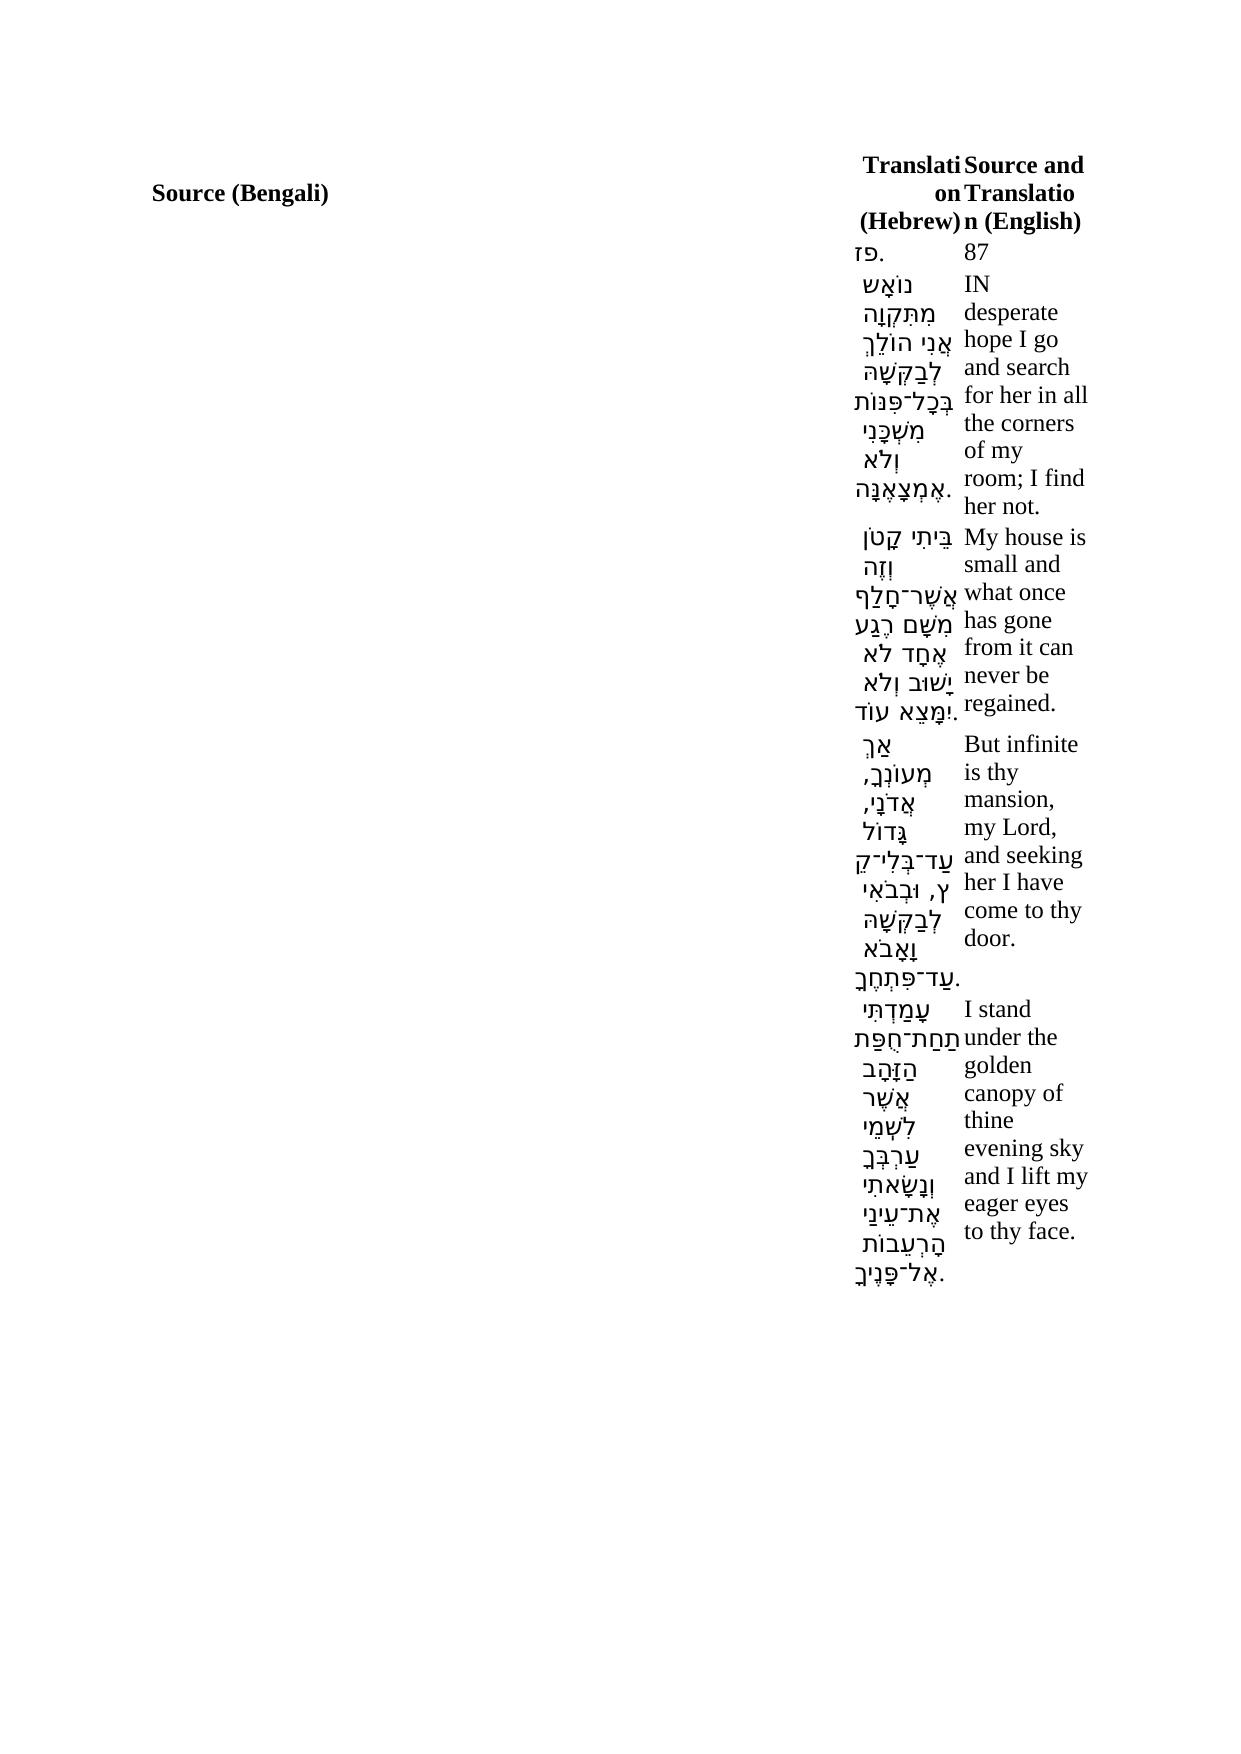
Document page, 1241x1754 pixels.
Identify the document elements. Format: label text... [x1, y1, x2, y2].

table_header Source (Bengali) [150, 150, 852, 236]
table_cell בֵּיתִי קָטֹן וְזֶה אֲשֶׁר־חָלַף מִשָּׁם רֶגַע אֶחָד לֹא יָשׁוּב וְלֹא יִמָּצֵא עוֹד. [853, 521, 962, 728]
table_cell But infinite is thy mansion, my Lord, and seeking her I have come to thy door. [962, 728, 1090, 994]
table_cell 87 [962, 236, 1090, 268]
table_cell פז. [853, 236, 962, 268]
table_cell עָמַדְתִּי תַחַת־חֻפַּת הַזָּהָב אֲשֶׁר לִשְִׁמֵי עַרְבְּךָ וְנָשָׂאתִי אֶת־עֵינַי הָרְעֵבוֹת אֶל־פָּנֶיךָ. [853, 994, 962, 1289]
table_cell אַךְ מְעוֹנְךָ, אֲדֹנָי, גָּדוֹל עַד־בְּלִי־קֵץ, וּבְבֹאִי לְבַקְּשָׁהּ וָאָבֹא עַד־פִּתְחֶךָ. [853, 728, 962, 994]
table_cell My house is small and what once has gone from it can never be regained. [962, 521, 1090, 728]
table_header Translation (Hebrew) [853, 150, 962, 236]
table_header Source and Translation (English) [962, 150, 1090, 236]
table_cell IN desperate hope I go and search for her in all the corners of my room; I find her not. [962, 269, 1090, 521]
table_cell I stand under the golden canopy of thine evening sky and I lift my eager eyes to thy face. [962, 994, 1090, 1289]
table_cell נוֹאָש מִתִּקְוָה אֲנִי הוֹלֵךְ לְבַקְּשָׁהּ בְּכָל־פִּנּוֹת מִשְׁכָּנִי וְלֹא אֶמְצָאֶנָּה. [853, 269, 962, 521]
table_cell [150, 236, 852, 1289]
